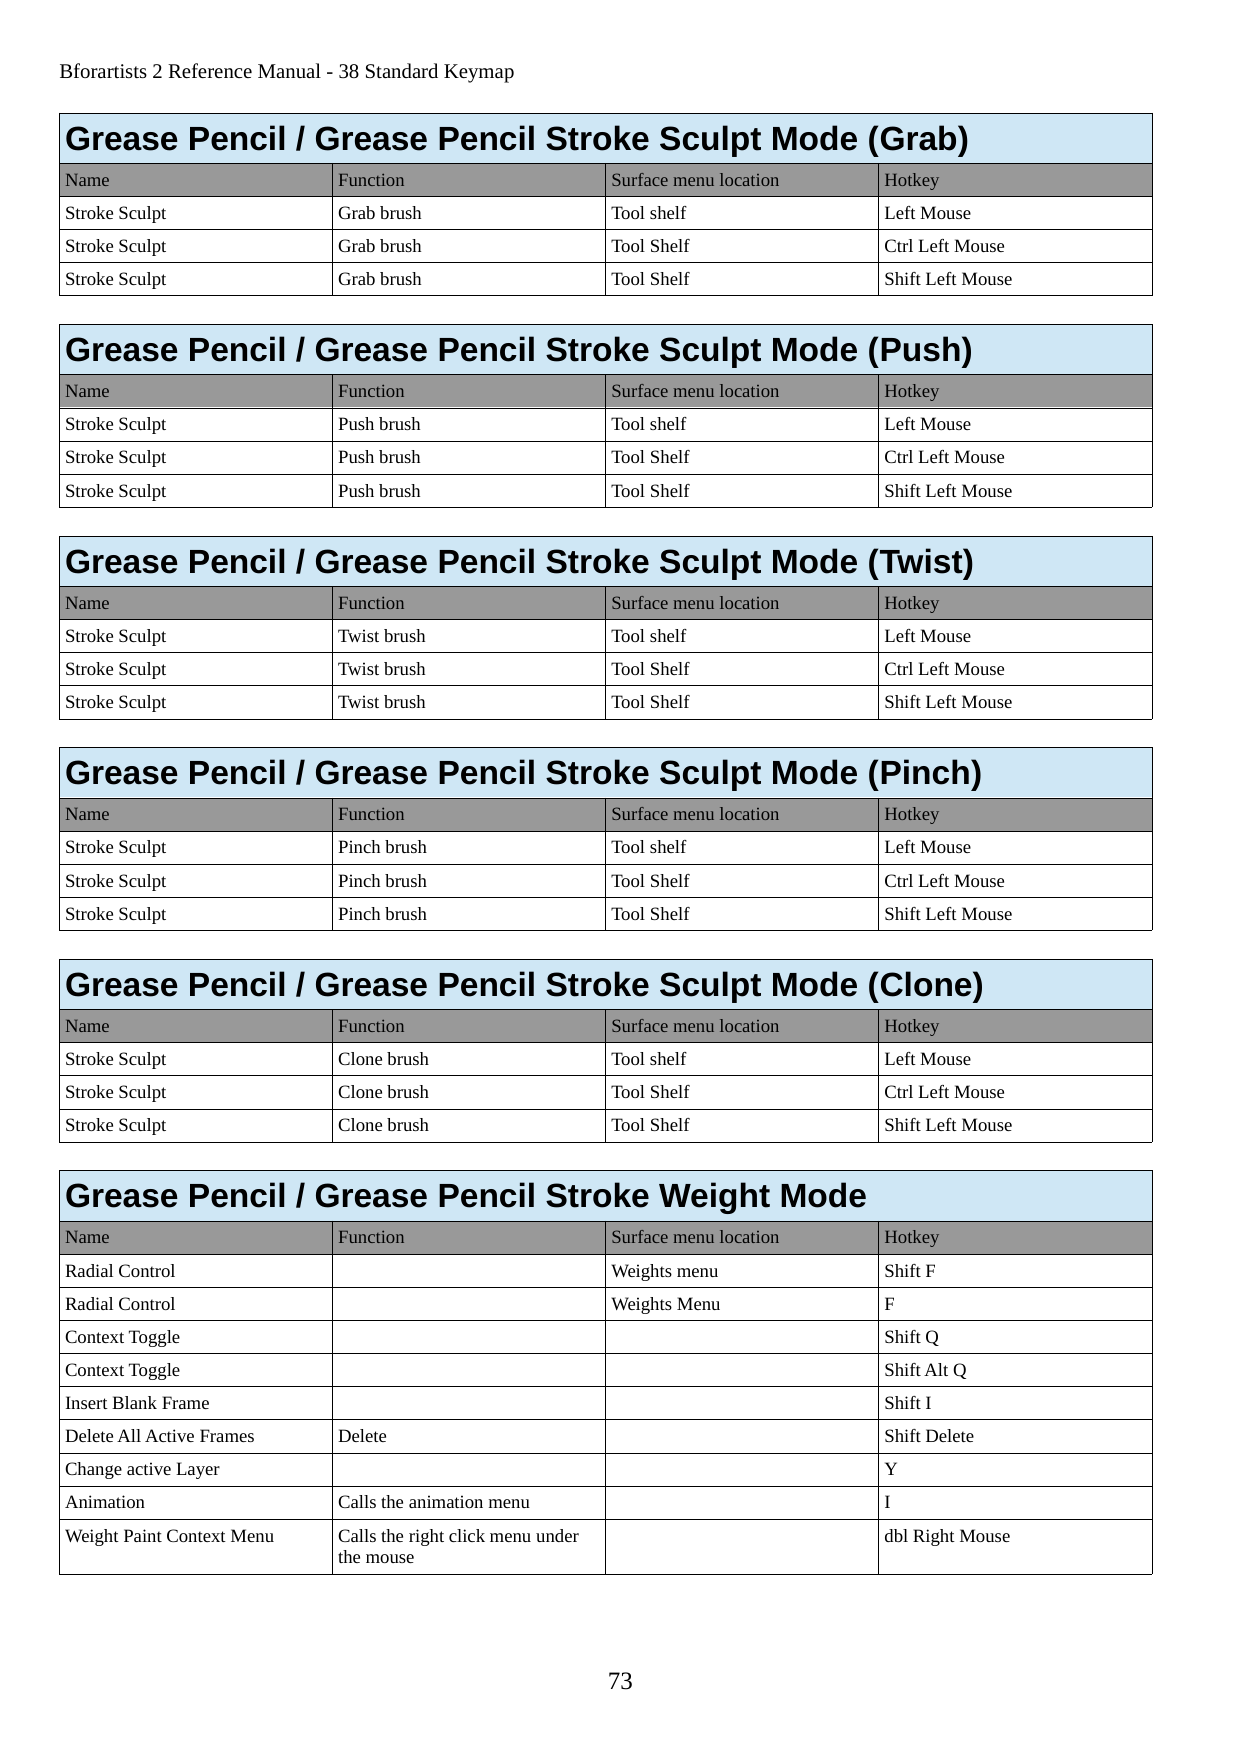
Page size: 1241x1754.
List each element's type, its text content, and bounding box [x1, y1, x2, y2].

table_cell Tool Shelf [606, 230, 878, 262]
table_cell Grab brush [333, 197, 605, 229]
table_cell [606, 1387, 878, 1419]
table_cell [333, 1387, 605, 1419]
table_cell Weights Menu [606, 1288, 878, 1320]
table_cell Pinch brush [333, 832, 605, 864]
table_cell Tool shelf [606, 197, 878, 229]
table_cell Calls the right click menu under the mouse [333, 1520, 605, 1573]
table_cell Pinch brush [333, 898, 605, 930]
table_cell Y [879, 1454, 1152, 1486]
table_cell Name [60, 1010, 332, 1042]
table_cell Shift Left Mouse [879, 898, 1152, 930]
table_cell [333, 1321, 605, 1353]
table_cell Tool Shelf [606, 898, 878, 930]
table_cell Function [333, 1010, 605, 1042]
table_cell Tool Shelf [606, 1076, 878, 1108]
table_cell Twist brush [333, 653, 605, 685]
table_header Grease Pencil / Grease Pencil Stroke Sculpt Mode (Pinch) [60, 748, 1152, 797]
table_cell Hotkey [879, 799, 1152, 831]
table_cell Ctrl Left Mouse [879, 230, 1152, 262]
table_cell Stroke Sculpt [60, 442, 332, 474]
table_header Grease Pencil / Grease Pencil Stroke Sculpt Mode (Grab) [60, 114, 1152, 163]
table_cell Hotkey [879, 1010, 1152, 1042]
table_cell Function [333, 375, 605, 407]
table_cell Stroke Sculpt [60, 1110, 332, 1142]
table_cell Ctrl Left Mouse [879, 442, 1152, 474]
table_cell [606, 1354, 878, 1386]
table_cell I [879, 1487, 1152, 1519]
table_cell Left Mouse [879, 197, 1152, 229]
table_cell Weights menu [606, 1255, 878, 1287]
table_cell Tool Shelf [606, 263, 878, 295]
table_cell Stroke Sculpt [60, 1043, 332, 1075]
table_cell Stroke Sculpt [60, 898, 332, 930]
table_cell Hotkey [879, 375, 1152, 407]
table_cell Change active Layer [60, 1454, 332, 1486]
table_cell Tool Shelf [606, 442, 878, 474]
table_cell Shift Left Mouse [879, 1110, 1152, 1142]
table_cell Shift Delete [879, 1420, 1152, 1452]
table_cell Radial Control [60, 1288, 332, 1320]
table_cell Shift F [879, 1255, 1152, 1287]
table_cell Grab brush [333, 230, 605, 262]
table_cell Stroke Sculpt [60, 263, 332, 295]
table_header Grease Pencil / Grease Pencil Stroke Sculpt Mode (Push) [60, 325, 1152, 374]
table_cell [606, 1487, 878, 1519]
table_cell [606, 1321, 878, 1353]
table_cell Shift Q [879, 1321, 1152, 1353]
table_cell [606, 1520, 878, 1573]
table_cell Shift Left Mouse [879, 263, 1152, 295]
table_cell Ctrl Left Mouse [879, 1076, 1152, 1108]
table_cell Function [333, 164, 605, 196]
table_cell Tool Shelf [606, 686, 878, 718]
table_cell Hotkey [879, 1222, 1152, 1254]
table_cell Tool shelf [606, 409, 878, 441]
table_cell Context Toggle [60, 1321, 332, 1353]
table_cell Stroke Sculpt [60, 653, 332, 685]
table_cell Shift Alt Q [879, 1354, 1152, 1386]
table_cell [606, 1454, 878, 1486]
table_cell Name [60, 164, 332, 196]
table_cell Name [60, 375, 332, 407]
table_cell Animation [60, 1487, 332, 1519]
table_cell Ctrl Left Mouse [879, 653, 1152, 685]
table_cell Stroke Sculpt [60, 197, 332, 229]
table_cell Stroke Sculpt [60, 686, 332, 718]
table_cell Name [60, 799, 332, 831]
table_cell Clone brush [333, 1110, 605, 1142]
table_cell [333, 1454, 605, 1486]
table_cell Weight Paint Context Menu [60, 1520, 332, 1573]
table_cell Insert Blank Frame [60, 1387, 332, 1419]
table_cell Stroke Sculpt [60, 475, 332, 507]
table_cell dbl Right Mouse [879, 1520, 1152, 1573]
table_cell Clone brush [333, 1076, 605, 1108]
table_cell Delete All Active Frames [60, 1420, 332, 1452]
table_cell [606, 1420, 878, 1452]
table_cell Left Mouse [879, 832, 1152, 864]
table_cell Surface menu location [606, 587, 878, 619]
table_cell Surface menu location [606, 375, 878, 407]
table_cell [333, 1288, 605, 1320]
table_cell Hotkey [879, 587, 1152, 619]
table_header Grease Pencil / Grease Pencil Stroke Sculpt Mode (Clone) [60, 960, 1152, 1009]
table_cell Radial Control [60, 1255, 332, 1287]
table_cell Tool shelf [606, 620, 878, 652]
table_cell Surface menu location [606, 164, 878, 196]
table_cell Push brush [333, 409, 605, 441]
table_cell Left Mouse [879, 620, 1152, 652]
table_cell [333, 1255, 605, 1287]
table_cell Context Toggle [60, 1354, 332, 1386]
table_cell Pinch brush [333, 865, 605, 897]
table_cell Twist brush [333, 620, 605, 652]
table_cell Push brush [333, 442, 605, 474]
table_cell Stroke Sculpt [60, 409, 332, 441]
table_cell Tool Shelf [606, 1110, 878, 1142]
table_cell Tool Shelf [606, 475, 878, 507]
table_cell [333, 1354, 605, 1386]
table_cell Stroke Sculpt [60, 865, 332, 897]
table_cell Tool shelf [606, 832, 878, 864]
table_cell Stroke Sculpt [60, 832, 332, 864]
table_cell Name [60, 1222, 332, 1254]
table_cell Tool shelf [606, 1043, 878, 1075]
table_cell Left Mouse [879, 409, 1152, 441]
table_cell Push brush [333, 475, 605, 507]
table_cell Clone brush [333, 1043, 605, 1075]
table_header Grease Pencil / Grease Pencil Stroke Weight Mode [60, 1171, 1152, 1221]
table_cell Hotkey [879, 164, 1152, 196]
table_cell Shift Left Mouse [879, 475, 1152, 507]
table_cell Surface menu location [606, 1010, 878, 1042]
table_cell Function [333, 587, 605, 619]
table_cell Ctrl Left Mouse [879, 865, 1152, 897]
table_cell Stroke Sculpt [60, 620, 332, 652]
table_cell Function [333, 1222, 605, 1254]
table_cell Function [333, 799, 605, 831]
table_cell Tool Shelf [606, 865, 878, 897]
table_cell Name [60, 587, 332, 619]
table_cell Stroke Sculpt [60, 1076, 332, 1108]
table_cell Twist brush [333, 686, 605, 718]
table_cell Surface menu location [606, 799, 878, 831]
table_cell Shift Left Mouse [879, 686, 1152, 718]
table_cell Stroke Sculpt [60, 230, 332, 262]
table_cell Shift I [879, 1387, 1152, 1419]
table_cell F [879, 1288, 1152, 1320]
table_cell Tool Shelf [606, 653, 878, 685]
table_cell Delete [333, 1420, 605, 1452]
table_cell Left Mouse [879, 1043, 1152, 1075]
table_cell Surface menu location [606, 1222, 878, 1254]
table_cell Calls the animation menu [333, 1487, 605, 1519]
table_cell Grab brush [333, 263, 605, 295]
table_header Grease Pencil / Grease Pencil Stroke Sculpt Mode (Twist) [60, 537, 1152, 586]
